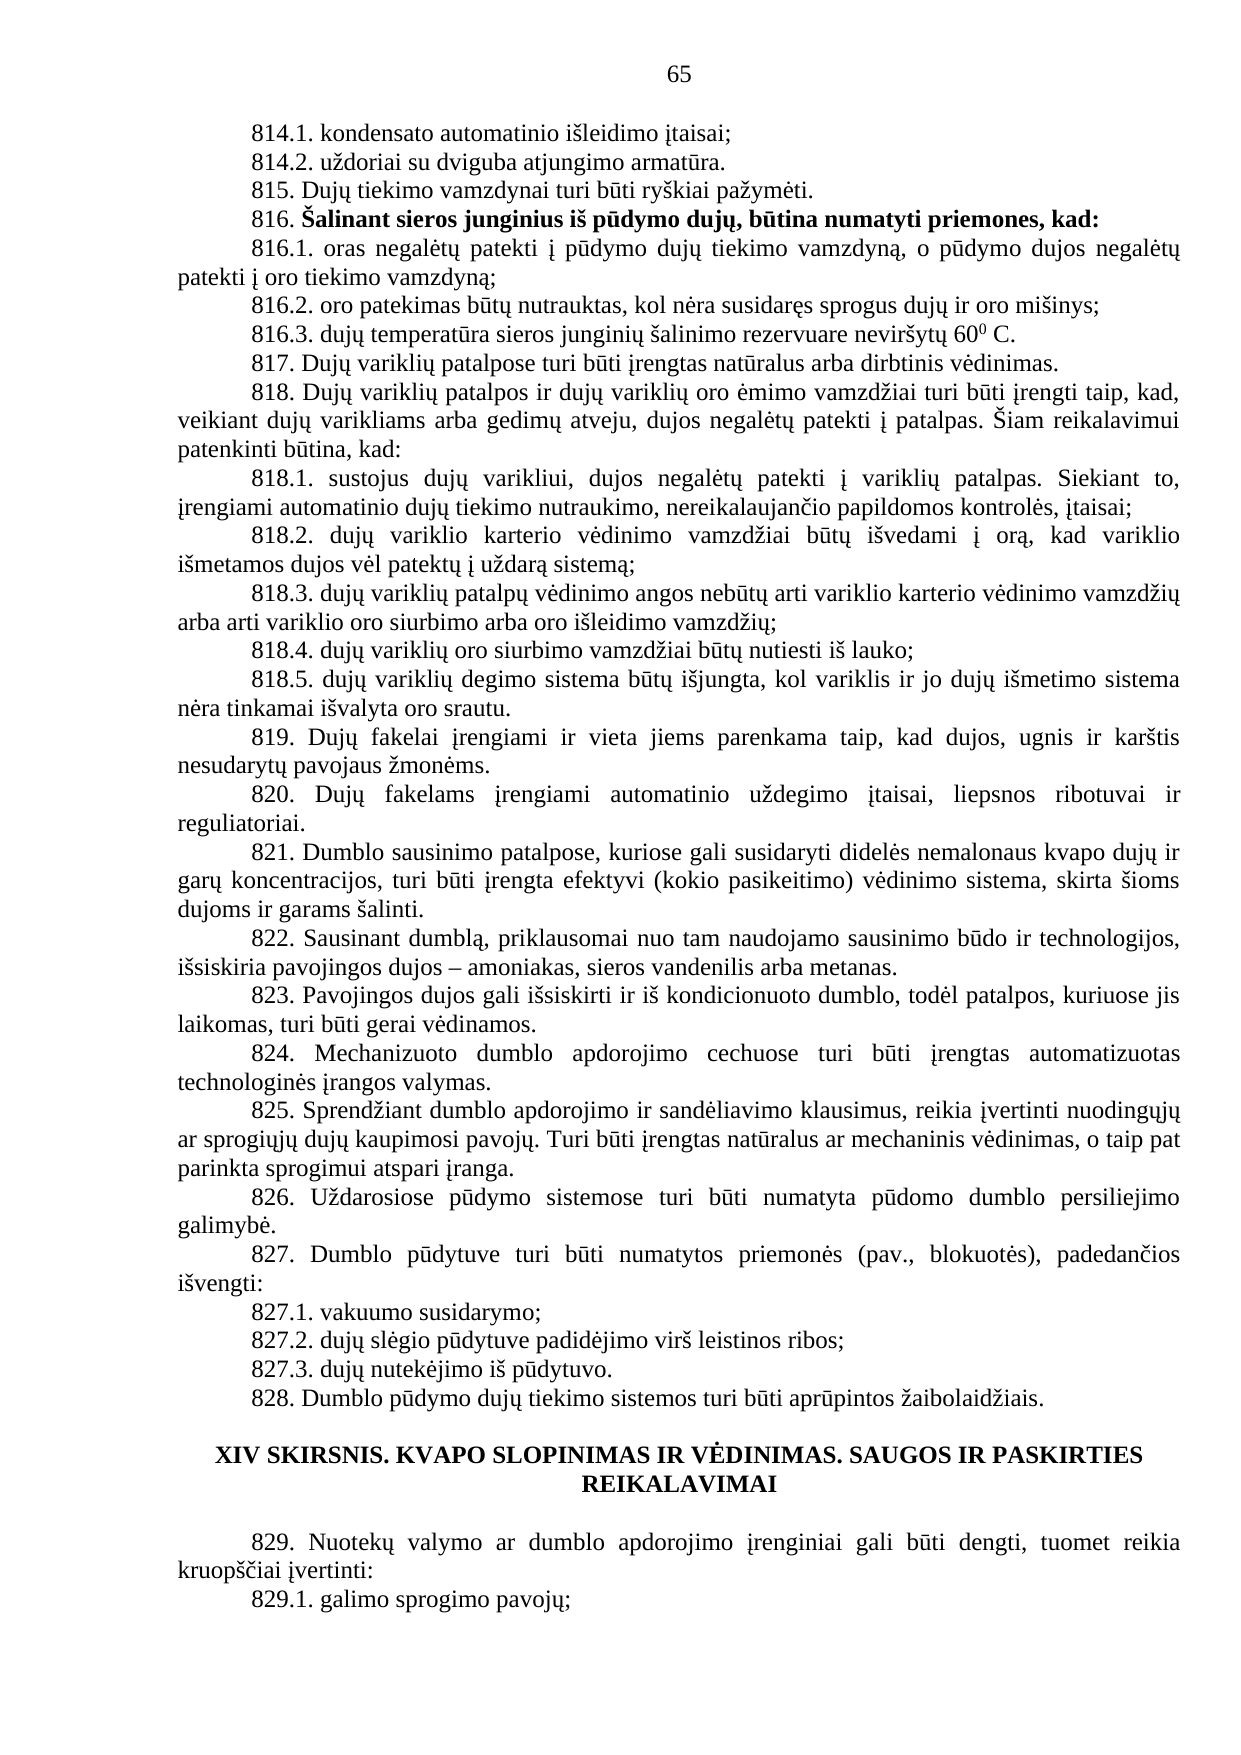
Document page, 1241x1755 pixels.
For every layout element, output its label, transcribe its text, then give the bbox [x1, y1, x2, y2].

text 824. Mechanizuoto dumblo apdorojimo cechuose turi būti įrengtas automatizuotas technologinės įrangos valymas. [177, 1038, 1181, 1096]
text 818. Dujų variklių patalpos ir dujų variklių oro ėmimo vamzdžiai turi būti įrengti taip, kad, veikiant dujų varikliams arba gedimų atveju, dujos negalėtų patekti į patalpas. Šiam reikalavimui patenkinti būtina, kad: [177, 377, 1181, 463]
text 816. Šalinant sieros junginius iš pūdymo dujų, būtina numatyti priemones, kad: [177, 204, 1181, 233]
text 827.3. dujų nutekėjimo iš pūdytuvo. [177, 1354, 1181, 1383]
text 815. Dujų tiekimo vamzdynai turi būti ryškiai pažymėti. [177, 176, 1181, 204]
text 819. Dujų fakelai įrengiami ir vieta jiems parenkama taip, kad dujos, ugnis ir karštis nesudarytų pavojaus žmonėms. [177, 722, 1181, 779]
text 829. Nuotekų valymo ar dumblo apdorojimo įrenginiai gali būti dengti, tuomet reikia kruopščiai įvertinti: [177, 1527, 1181, 1584]
text 827.1. vakuumo susidarymo; [177, 1297, 1181, 1326]
text 818.5. dujų variklių degimo sistema būtų išjungta, kol variklis ir jo dujų išmetimo sistema nėra tinkamai išvalyta oro srautu. [177, 664, 1181, 722]
text 818.3. dujų variklių patalpų vėdinimo angos nebūtų arti variklio karterio vėdinimo vamzdžių arba arti variklio oro siurbimo arba oro išleidimo vamzdžių; [177, 578, 1181, 636]
text 820. Dujų fakelams įrengiami automatinio uždegimo įtaisai, liepsnos ribotuvai ir reguliatoriai. [177, 779, 1181, 837]
text 823. Pavojingos dujos gali išsiskirti ir iš kondicionuoto dumblo, todėl patalpos, kuriuose jis laikomas, turi būti gerai vėdinamos. [177, 981, 1181, 1038]
text 816.2. oro patekimas būtų nutrauktas, kol nėra susidaręs sprogus dujų ir oro mišinys; [177, 291, 1181, 319]
text 829.1. galimo sprogimo pavojų; [177, 1584, 1181, 1613]
text 818.4. dujų variklių oro siurbimo vamzdžiai būtų nutiesti iš lauko; [177, 636, 1181, 664]
text 827. Dumblo pūdytuve turi būti numatytos priemonės (pav., blokuotės), padedančios išvengti: [177, 1239, 1181, 1297]
text 821. Dumblo sausinimo patalpose, kuriose gali susidaryti didelės nemalonaus kvapo dujų ir garų koncentracijos, turi būti įrengta efektyvi (kokio pasikeitimo) vėdinimo sistema, skirta šioms dujoms ir garams šalinti. [177, 837, 1181, 923]
text 822. Sausinant dumblą, priklausomai nuo tam naudojamo sausinimo būdo ir technologijos, išsiskiria pavojingos dujos – amoniakas, sieros vandenilis arba metanas. [177, 923, 1181, 981]
text 827.2. dujų slėgio pūdytuve padidėjimo virš leistinos ribos; [177, 1326, 1181, 1354]
text 817. Dujų variklių patalpose turi būti įrengtas natūralus arba dirbtinis vėdinimas. [177, 348, 1181, 377]
text 816.1. oras negalėtų patekti į pūdymo dujų tiekimo vamzdyną, o pūdymo dujos negalėtų patekti į oro tiekimo vamzdyną; [177, 233, 1181, 291]
text 814.1. kondensato automatinio išleidimo įtaisai; [177, 118, 1181, 147]
text 828. Dumblo pūdymo dujų tiekimo sistemos turi būti aprūpintos žaibolaidžiais. [177, 1383, 1181, 1412]
text 818.2. dujų variklio karterio vėdinimo vamzdžiai būtų išvedami į orą, kad variklio išmetamos dujos vėl patektų į uždarą sistemą; [177, 521, 1181, 578]
text 825. Sprendžiant dumblo apdorojimo ir sandėliavimo klausimus, reikia įvertinti nuodingųjų ar sprogiųjų dujų kaupimosi pavojų. Turi būti įrengtas natūralus ar mechaninis vėdinimas, o taip pat parinkta sprogimui atspari įranga. [177, 1096, 1181, 1182]
text 826. Uždarosiose pūdymo sistemose turi būti numatyta pūdomo dumblo persiliejimo galimybė. [177, 1182, 1181, 1239]
text 814.2. uždoriai su dviguba atjungimo armatūra. [177, 147, 1181, 176]
text 818.1. sustojus dujų varikliui, dujos negalėtų patekti į variklių patalpas. Siekiant to, įrengiami automatinio dujų tiekimo nutraukimo, nereikalaujančio papildomos kontrolės, įtaisai; [177, 463, 1181, 521]
text 816.3. dujų temperatūra sieros junginių šalinimo rezervuare neviršytų 600 C. [177, 319, 1181, 348]
text XIv SKIRSNIS. KVAPO SLOPINIMAS IR VĖDINIMAS. SAUGOS IR PASKIRTIES REIKALAVIMAI [177, 1441, 1181, 1498]
